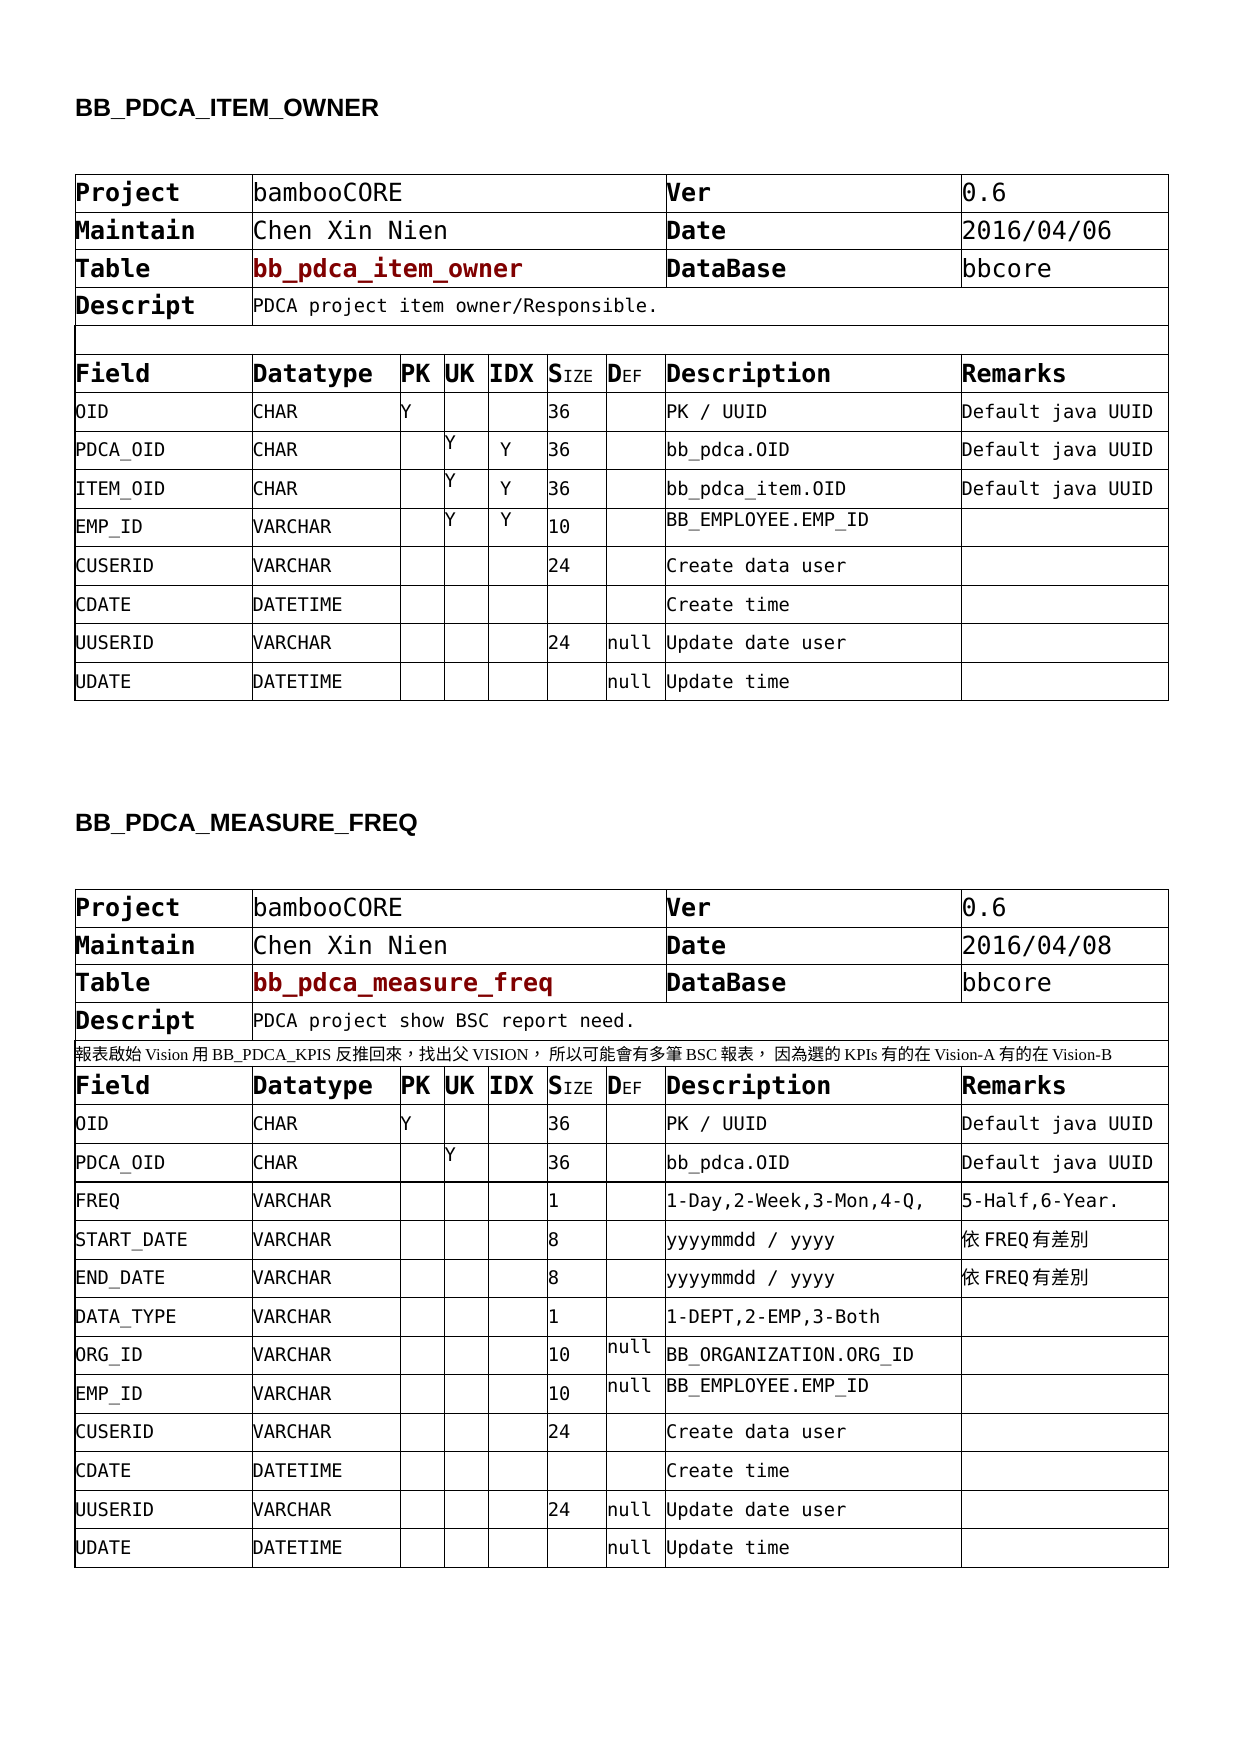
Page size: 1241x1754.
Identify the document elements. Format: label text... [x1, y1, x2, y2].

table_cell Table [76, 965, 252, 1002]
table_cell [489, 1337, 547, 1374]
table_cell [401, 1529, 444, 1567]
table_cell Default java UUID [962, 393, 1168, 431]
table_cell [962, 586, 1168, 623]
table_cell PK / UUID [666, 393, 961, 431]
table_header Ver [667, 175, 961, 212]
table_cell [1169, 1259, 1182, 1297]
table_cell [962, 1491, 1168, 1528]
table_header 0.6 [962, 890, 1168, 927]
table_cell UDATE [76, 1529, 252, 1567]
table_cell [445, 1375, 488, 1413]
table_cell Update time [666, 1529, 961, 1567]
table_cell [607, 1260, 665, 1297]
table_cell Update date user [666, 624, 961, 662]
table_cell [1169, 1104, 1182, 1143]
table_cell 1 [548, 1298, 606, 1336]
table_cell Descript [76, 288, 252, 325]
table_cell [1169, 623, 1181, 662]
table_cell Default java UUID [962, 1105, 1168, 1143]
table_cell 8 [548, 1221, 606, 1258]
table_cell [962, 1298, 1168, 1336]
table_cell 2016/04/06 [962, 213, 1168, 249]
table_cell 2016/04/08 [962, 928, 1168, 964]
table_cell [401, 1183, 444, 1220]
table_cell [1169, 1451, 1182, 1490]
subtitle BB_PDCA_MEASURE_FREQ [75, 804, 1165, 842]
table_cell 依FREQ有差別 [962, 1221, 1168, 1258]
table_cell Update date user [666, 1491, 961, 1528]
table_header [1175, 174, 1181, 212]
table_cell [445, 624, 488, 662]
table_cell [445, 663, 488, 700]
table_cell [962, 1337, 1168, 1374]
table_cell 8 [548, 1260, 606, 1297]
table_cell [489, 1491, 547, 1528]
table_cell VARCHAR [253, 1298, 400, 1336]
table_cell [607, 1452, 665, 1490]
table_cell [1169, 1490, 1182, 1528]
table_cell [401, 1491, 444, 1528]
table_cell Default java UUID [962, 1144, 1168, 1181]
table_cell Y [401, 1105, 444, 1143]
table_cell 5-Half,6-Year. [962, 1183, 1168, 1220]
table_cell [401, 1337, 444, 1374]
table_cell [445, 1105, 488, 1143]
table_cell DATA_TYPE [76, 1298, 252, 1336]
table_cell Create time [666, 1452, 961, 1490]
table_cell Remarks [962, 355, 1168, 392]
table_cell Field [76, 355, 252, 392]
table_cell [489, 663, 547, 700]
table_cell Y [445, 509, 488, 546]
table_cell [548, 663, 606, 700]
table_cell [607, 432, 665, 469]
table_cell [489, 1105, 547, 1143]
table_cell [401, 1452, 444, 1490]
table_cell DEF [607, 1067, 665, 1104]
table_cell bbcore [962, 250, 1168, 287]
table_cell ITEM_OID [76, 470, 252, 508]
table_cell [1175, 1002, 1182, 1040]
table_cell IDX [489, 1067, 547, 1104]
table_cell PDCA project show BSC report need. [253, 1003, 1168, 1040]
table_cell [607, 470, 665, 508]
table_cell Y [445, 432, 488, 469]
table_cell [1169, 1528, 1182, 1567]
table_cell UK [445, 1067, 488, 1104]
table_cell [1169, 585, 1181, 623]
table_cell [401, 624, 444, 662]
table_cell [962, 1452, 1168, 1490]
table_cell [489, 1375, 547, 1413]
table_cell CHAR [253, 470, 400, 508]
table_cell null [607, 1337, 665, 1374]
table_cell [489, 393, 547, 431]
table_header Project [76, 890, 252, 927]
table_cell 10 [548, 1375, 606, 1413]
table_cell [489, 1144, 547, 1181]
table_cell 36 [548, 432, 606, 469]
table_cell VARCHAR [253, 547, 400, 585]
table_cell 10 [548, 1337, 606, 1374]
table_cell [607, 393, 665, 431]
table_cell [1169, 1413, 1182, 1451]
table_cell CHAR [253, 432, 400, 469]
table_cell [1169, 662, 1181, 700]
table_cell [962, 624, 1168, 662]
table_cell 36 [548, 393, 606, 431]
table_cell [1169, 431, 1181, 469]
table_cell [1169, 325, 1181, 353]
table_cell [489, 1529, 547, 1567]
table_cell bbcore [962, 965, 1168, 1002]
table_cell BB_EMPLOYEE.EMP_ID [666, 1375, 961, 1413]
table_cell [1169, 1297, 1182, 1336]
table_cell [1169, 1143, 1182, 1181]
table_cell PDCA_OID [76, 1144, 252, 1181]
table_cell [401, 547, 444, 585]
table_cell 24 [548, 1491, 606, 1528]
table_cell [607, 547, 665, 585]
subtitle BB_PDCA_ITEM_OWNER [75, 89, 1165, 127]
table_cell [401, 663, 444, 700]
table_cell [489, 1260, 547, 1297]
table_cell [445, 1183, 488, 1220]
table_cell PK [401, 1067, 444, 1104]
table_cell [962, 1414, 1168, 1451]
table_cell [489, 547, 547, 585]
table_cell UUSERID [76, 624, 252, 662]
table_cell [1169, 508, 1181, 546]
table_cell [1169, 1336, 1182, 1374]
table_cell 24 [548, 547, 606, 585]
table_cell PDCA_OID [76, 432, 252, 469]
table_cell 10 [548, 509, 606, 546]
table_cell 36 [548, 470, 606, 508]
table_cell bb_pdca_measure_freq [253, 965, 666, 1002]
table_cell [548, 1452, 606, 1490]
table_cell OID [76, 393, 252, 431]
table_cell [607, 1144, 665, 1181]
table_cell Y [401, 393, 444, 431]
table_cell 24 [548, 1414, 606, 1451]
table_cell [962, 663, 1168, 700]
table_cell [401, 586, 444, 623]
table_cell Field [76, 1067, 252, 1104]
table_cell VARCHAR [253, 1414, 400, 1451]
table_cell null [607, 1529, 665, 1567]
table_cell [445, 1337, 488, 1374]
table_cell [607, 1298, 665, 1336]
table_cell [1175, 249, 1181, 287]
table_cell null [607, 663, 665, 700]
table_cell [1175, 927, 1182, 964]
table_cell [401, 1221, 444, 1258]
table_cell DataBase [667, 965, 961, 1002]
table_cell [489, 1414, 547, 1451]
table_cell [1175, 964, 1182, 1002]
table_cell [607, 1221, 665, 1258]
table_cell [962, 1529, 1168, 1567]
table_cell DATETIME [253, 1452, 400, 1490]
table_cell [1169, 1374, 1182, 1413]
table_cell bb_pdca_item.OID [666, 470, 961, 508]
table_cell bb_pdca.OID [666, 432, 961, 469]
table_cell CDATE [76, 586, 252, 623]
table_cell CHAR [253, 1144, 400, 1181]
table_cell [445, 1298, 488, 1336]
table_cell [445, 1221, 488, 1258]
table_cell DATETIME [253, 586, 400, 623]
table_cell IDX [489, 355, 547, 392]
table_cell [548, 586, 606, 623]
table_cell [1169, 469, 1181, 508]
table_cell EMP_ID [76, 509, 252, 546]
table_cell [607, 1414, 665, 1451]
table_cell [401, 432, 444, 469]
table_cell [445, 393, 488, 431]
table_cell VARCHAR [253, 1375, 400, 1413]
table_cell VARCHAR [253, 1183, 400, 1220]
table_cell Y [445, 470, 488, 508]
table_cell [489, 1221, 547, 1258]
table_cell 36 [548, 1144, 606, 1181]
table_cell CDATE [76, 1452, 252, 1490]
table_cell [607, 586, 665, 623]
table_cell [1169, 1220, 1182, 1258]
table_cell [962, 547, 1168, 585]
table_cell null [607, 1491, 665, 1528]
table_cell Y [445, 1144, 488, 1181]
table_cell 1-DEPT,2-EMP,3-Both [666, 1298, 961, 1336]
table_cell Y [489, 432, 547, 469]
table_cell Create data user [666, 547, 961, 585]
table_cell ORG_ID [76, 1337, 252, 1374]
table_cell [1175, 212, 1181, 249]
table_cell Update time [666, 663, 961, 700]
table_header 0.6 [962, 175, 1168, 212]
table_cell [445, 1260, 488, 1297]
table_cell SIZE [548, 1067, 606, 1104]
table_cell [607, 509, 665, 546]
table_cell Remarks [962, 1067, 1168, 1104]
table_cell VARCHAR [253, 1260, 400, 1297]
table_cell Datatype [253, 1067, 400, 1104]
table_cell PDCA project item owner/Responsible. [253, 288, 1168, 325]
table_cell [76, 326, 1168, 353]
table_cell [489, 1183, 547, 1220]
table_header bambooCORE [253, 890, 666, 927]
table_cell [401, 470, 444, 508]
table_cell bb_pdca.OID [666, 1144, 961, 1181]
table_cell CUSERID [76, 1414, 252, 1451]
table_header Ver [667, 890, 961, 927]
table_cell [962, 509, 1168, 546]
table_cell SIZE [548, 355, 606, 392]
table_cell VARCHAR [253, 624, 400, 662]
table_cell END_DATE [76, 1260, 252, 1297]
table_cell yyyymmdd / yyyy [666, 1221, 961, 1258]
table_cell Create time [666, 586, 961, 623]
table_cell [401, 1414, 444, 1451]
table_cell [445, 547, 488, 585]
table_cell [445, 1529, 488, 1567]
table_cell [489, 1298, 547, 1336]
table_cell [1175, 287, 1181, 325]
table_cell Default java UUID [962, 432, 1168, 469]
table_cell VARCHAR [253, 509, 400, 546]
table_cell Datatype [253, 355, 400, 392]
table_cell START_DATE [76, 1221, 252, 1258]
table_cell [489, 624, 547, 662]
table_cell PK / UUID [666, 1105, 961, 1143]
table_cell EMP_ID [76, 1375, 252, 1413]
table_cell [1169, 546, 1181, 585]
table_cell DATETIME [253, 663, 400, 700]
table_cell Y [489, 509, 547, 546]
table_cell [401, 1260, 444, 1297]
table_cell UDATE [76, 663, 252, 700]
table_cell CHAR [253, 393, 400, 431]
table_cell Date [667, 213, 961, 249]
table_header bambooCORE [253, 175, 666, 212]
table_cell Y [489, 470, 547, 508]
table_cell null [607, 1375, 665, 1413]
table_cell 24 [548, 624, 606, 662]
table_cell [548, 1529, 606, 1567]
table_cell [1169, 1181, 1182, 1220]
table_cell 1 [548, 1183, 606, 1220]
table_cell UUSERID [76, 1491, 252, 1528]
table_header Project [76, 175, 252, 212]
table_cell yyyymmdd / yyyy [666, 1260, 961, 1297]
table_cell [1169, 392, 1181, 431]
table_cell null [607, 624, 665, 662]
table_cell VARCHAR [253, 1337, 400, 1374]
table_cell UK [445, 355, 488, 392]
table_cell [607, 1105, 665, 1143]
table_cell 36 [548, 1105, 606, 1143]
table_cell [489, 586, 547, 623]
table_cell bb_pdca_item_owner [253, 250, 666, 287]
table_cell FREQ [76, 1183, 252, 1220]
table_cell DataBase [667, 250, 961, 287]
table_cell [401, 509, 444, 546]
table_cell VARCHAR [253, 1491, 400, 1528]
table_header [1175, 889, 1182, 927]
table_cell [1169, 1040, 1182, 1066]
table_cell OID [76, 1105, 252, 1143]
table_cell Chen Xin Nien [253, 928, 666, 964]
table_cell [401, 1375, 444, 1413]
table_cell Maintain [76, 213, 252, 249]
table_cell 報表啟始Vision用BB_PDCA_KPIS 反推回來，找出父VISION， 所以可能會有多筆BSC報表， 因為選的KPIs有的在Vision-A有的在Vision-B [76, 1041, 1168, 1066]
table_cell CUSERID [76, 547, 252, 585]
table_cell [445, 1491, 488, 1528]
table_cell [401, 1298, 444, 1336]
table_cell Description [666, 355, 961, 392]
table_cell [445, 586, 488, 623]
table_cell DATETIME [253, 1529, 400, 1567]
table_cell Create data user [666, 1414, 961, 1451]
table_cell PK [401, 355, 444, 392]
table_cell [962, 1375, 1168, 1413]
table_cell VARCHAR [253, 1221, 400, 1258]
table_cell [489, 1452, 547, 1490]
table_cell BB_EMPLOYEE.EMP_ID [666, 509, 961, 546]
table_cell 1-Day,2-Week,3-Mon,4-Q, [666, 1183, 961, 1220]
table_cell [1169, 1066, 1182, 1104]
table_cell BB_ORGANIZATION.ORG_ID [666, 1337, 961, 1374]
table_cell 依FREQ有差別 [962, 1260, 1168, 1297]
table_cell CHAR [253, 1105, 400, 1143]
table_cell Default java UUID [962, 470, 1168, 508]
table_cell [445, 1452, 488, 1490]
table_cell Maintain [76, 928, 252, 964]
table_cell Table [76, 250, 252, 287]
table_cell [1169, 354, 1181, 392]
table_cell [401, 1144, 444, 1181]
table_cell Date [667, 928, 961, 964]
table_cell Chen Xin Nien [253, 213, 666, 249]
table_cell [445, 1414, 488, 1451]
table_cell Descript [76, 1003, 252, 1040]
table_cell [607, 1183, 665, 1220]
table_cell DEF [607, 355, 665, 392]
table_cell Description [666, 1067, 961, 1104]
